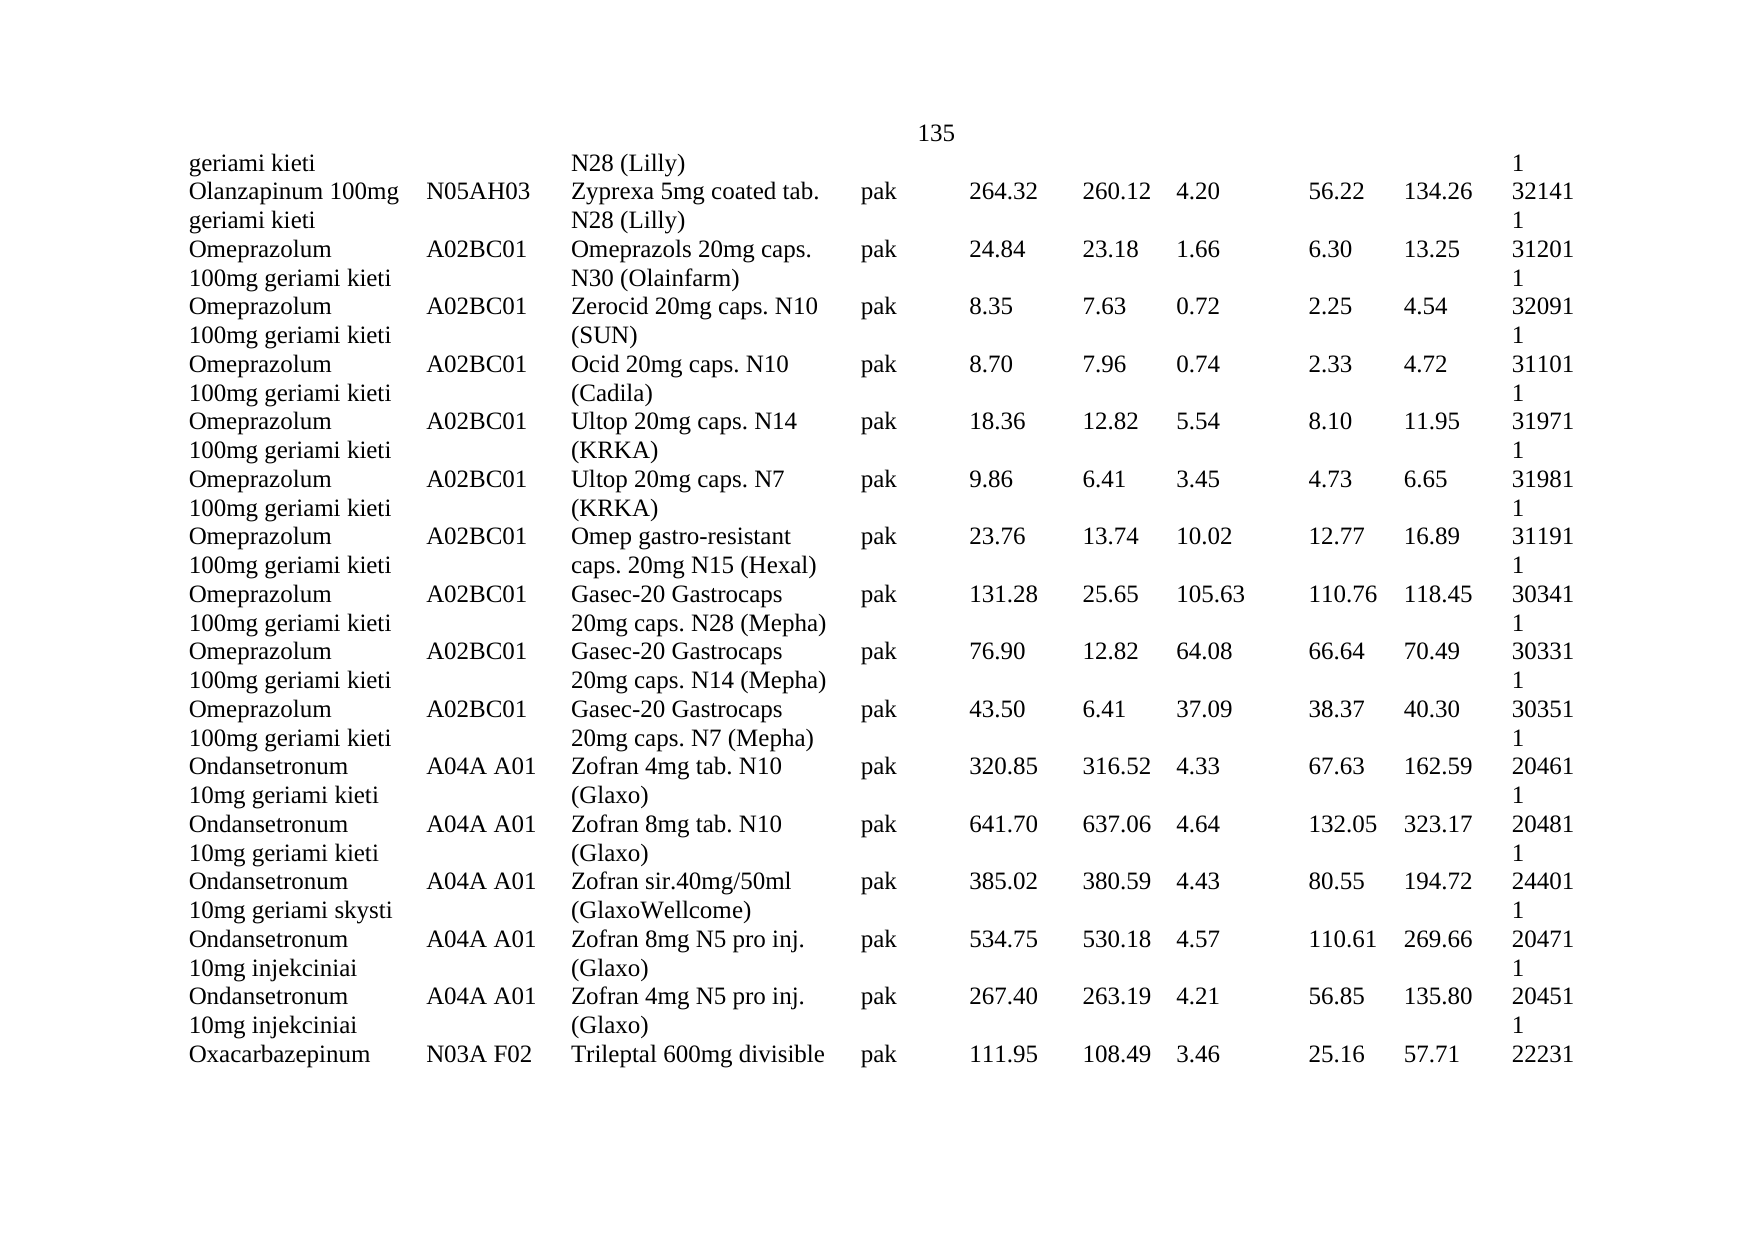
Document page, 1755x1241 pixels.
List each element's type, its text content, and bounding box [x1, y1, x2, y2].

table_cell 56.22 [1297, 176, 1392, 234]
table_cell pak [849, 176, 958, 234]
table_cell Olanzapinum 100mg geriami kieti [177, 176, 415, 234]
table_cell 64.08 [1165, 636, 1297, 694]
table_cell 110.61 [1297, 924, 1392, 981]
table_cell 13.25 [1393, 234, 1500, 291]
table_cell 1 [1500, 148, 1589, 176]
table_cell 319711 [1500, 406, 1589, 464]
table_cell Gasec-20 Gastrocaps 20mg caps. N14 (Mepha) [560, 636, 849, 694]
table_cell N05AH03 [415, 176, 559, 234]
table_cell 70.49 [1393, 636, 1500, 694]
table_cell A02BC01 [415, 636, 559, 694]
table_cell 303311 [1500, 636, 1589, 694]
table_cell Ondansetronum 10mg injekciniai [177, 924, 415, 981]
table_cell 22231 [1500, 1039, 1589, 1068]
table_cell 260.12 [1071, 176, 1165, 234]
table_cell pak [849, 521, 958, 579]
table_cell [1589, 176, 1595, 234]
table_cell 40.30 [1393, 694, 1500, 751]
table_cell N03A F02 [415, 1039, 559, 1068]
table_cell pak [849, 981, 958, 1039]
table_cell 8.70 [958, 349, 1071, 406]
table_cell 3.45 [1165, 464, 1297, 521]
table_cell 4.64 [1165, 809, 1297, 866]
table_cell 385.02 [958, 866, 1071, 924]
table_cell A02BC01 [415, 694, 559, 751]
table_cell 5.54 [1165, 406, 1297, 464]
table_cell Omeprazolum 100mg geriami kieti [177, 291, 415, 349]
table_cell [1589, 694, 1595, 751]
table_cell Gasec-20 Gastrocaps 20mg caps. N28 (Mepha) [560, 579, 849, 636]
table_cell 204511 [1500, 981, 1589, 1039]
table_cell Ocid 20mg caps. N10 (Cadila) [560, 349, 849, 406]
table_cell pak [849, 636, 958, 694]
table_cell A04A A01 [415, 981, 559, 1039]
table_cell Zofran 4mg tab. N10 (Glaxo) [560, 751, 849, 809]
table_cell [1589, 981, 1595, 1039]
table_cell 12.82 [1071, 636, 1165, 694]
table_cell 2.25 [1297, 291, 1392, 349]
table_cell [1589, 924, 1595, 981]
table_cell A02BC01 [415, 234, 559, 291]
table_cell pak [849, 406, 958, 464]
table_cell 23.76 [958, 521, 1071, 579]
table_cell geriami kieti [177, 148, 415, 176]
table_cell pak [849, 809, 958, 866]
table_cell 204611 [1500, 751, 1589, 809]
table_cell Omeprazolum 100mg geriami kieti [177, 234, 415, 291]
table_cell [1589, 1039, 1595, 1068]
table_cell Omeprazolum 100mg geriami kieti [177, 406, 415, 464]
table_cell 76.90 [958, 636, 1071, 694]
table_cell 530.18 [1071, 924, 1165, 981]
table_cell 4.72 [1393, 349, 1500, 406]
table_cell 111.95 [958, 1039, 1071, 1068]
table_cell 4.43 [1165, 866, 1297, 924]
table_cell 43.50 [958, 694, 1071, 751]
table_cell 18.36 [958, 406, 1071, 464]
table_cell pak [849, 694, 958, 751]
table_cell 25.65 [1071, 579, 1165, 636]
table_cell [1589, 579, 1595, 636]
table_cell 118.45 [1393, 579, 1500, 636]
table_cell Omeprazolum 100mg geriami kieti [177, 636, 415, 694]
table_cell Omeprazols 20mg caps. N30 (Olainfarm) [560, 234, 849, 291]
table_cell [1589, 636, 1595, 694]
table_cell 303411 [1500, 579, 1589, 636]
table_cell 57.71 [1393, 1039, 1500, 1068]
table_cell 9.86 [958, 464, 1071, 521]
table_cell 3.46 [1165, 1039, 1297, 1068]
table_cell Trileptal 600mg divisible [560, 1039, 849, 1068]
table_cell [958, 148, 1071, 176]
table_cell 7.63 [1071, 291, 1165, 349]
table_cell Omeprazolum 100mg geriami kieti [177, 694, 415, 751]
table_cell [1589, 291, 1595, 349]
table_cell A02BC01 [415, 464, 559, 521]
table_cell 311011 [1500, 349, 1589, 406]
table_cell [1589, 751, 1595, 809]
table_cell 4.73 [1297, 464, 1392, 521]
table_cell 7.96 [1071, 349, 1165, 406]
table_cell Omep gastro-resistant caps. 20mg N15 (Hexal) [560, 521, 849, 579]
table_cell 10.02 [1165, 521, 1297, 579]
table_cell [1071, 148, 1165, 176]
table_cell 311911 [1500, 521, 1589, 579]
table_cell pak [849, 234, 958, 291]
table_cell [1589, 349, 1595, 406]
table_cell Omeprazolum 100mg geriami kieti [177, 464, 415, 521]
table_cell A04A A01 [415, 751, 559, 809]
table_cell 1.66 [1165, 234, 1297, 291]
table_cell 320.85 [958, 751, 1071, 809]
table_cell 8.35 [958, 291, 1071, 349]
table_cell [1297, 148, 1392, 176]
table_cell 6.65 [1393, 464, 1500, 521]
table_cell 4.57 [1165, 924, 1297, 981]
table_cell 0.74 [1165, 349, 1297, 406]
table_cell 105.63 [1165, 579, 1297, 636]
table_cell A04A A01 [415, 809, 559, 866]
table_cell 263.19 [1071, 981, 1165, 1039]
table_cell pak [849, 751, 958, 809]
table_cell pak [849, 579, 958, 636]
table_cell 8.10 [1297, 406, 1392, 464]
table_cell 131.28 [958, 579, 1071, 636]
table_cell pak [849, 291, 958, 349]
table_cell pak [849, 1039, 958, 1068]
table_cell 637.06 [1071, 809, 1165, 866]
table_cell 162.59 [1393, 751, 1500, 809]
table_cell [1589, 464, 1595, 521]
table_cell Gasec-20 Gastrocaps 20mg caps. N7 (Mepha) [560, 694, 849, 751]
table_cell Oxacarbazepinum [177, 1039, 415, 1068]
table_cell 264.32 [958, 176, 1071, 234]
table_cell [1393, 148, 1500, 176]
table_cell Ondansetronum 10mg geriami kieti [177, 751, 415, 809]
table_cell 303511 [1500, 694, 1589, 751]
table_cell 204811 [1500, 809, 1589, 866]
table_cell [1589, 234, 1595, 291]
table_cell [1589, 809, 1595, 866]
table_cell 641.70 [958, 809, 1071, 866]
table_cell [1165, 148, 1297, 176]
table_cell 534.75 [958, 924, 1071, 981]
table_cell [1589, 148, 1595, 176]
table_cell 135.80 [1393, 981, 1500, 1039]
table_cell Ultop 20mg caps. N7 (KRKA) [560, 464, 849, 521]
table_cell 6.41 [1071, 694, 1165, 751]
table_cell Ultop 20mg caps. N14 (KRKA) [560, 406, 849, 464]
table_cell 110.76 [1297, 579, 1392, 636]
table_cell 269.66 [1393, 924, 1500, 981]
table_cell Omeprazolum 100mg geriami kieti [177, 521, 415, 579]
table_cell 267.40 [958, 981, 1071, 1039]
table_cell 134.26 [1393, 176, 1500, 234]
table_cell 4.33 [1165, 751, 1297, 809]
table_cell 23.18 [1071, 234, 1165, 291]
table_cell Zofran sir.40mg/50ml (GlaxoWellcome) [560, 866, 849, 924]
table_cell 12.82 [1071, 406, 1165, 464]
table_cell [415, 148, 559, 176]
table_cell 4.20 [1165, 176, 1297, 234]
table_cell Ondansetronum 10mg geriami skysti [177, 866, 415, 924]
table_cell 244011 [1500, 866, 1589, 924]
table_cell Zofran 8mg N5 pro inj.(Glaxo) [560, 924, 849, 981]
table_cell 80.55 [1297, 866, 1392, 924]
table_cell 24.84 [958, 234, 1071, 291]
table_cell A02BC01 [415, 406, 559, 464]
table_cell Ondansetronum 10mg geriami kieti [177, 809, 415, 866]
table_cell 12.77 [1297, 521, 1392, 579]
table_cell 25.16 [1297, 1039, 1392, 1068]
table_cell Zyprexa 5mg coated tab. N28 (Lilly) [560, 176, 849, 234]
table_cell 6.30 [1297, 234, 1392, 291]
table_cell 66.64 [1297, 636, 1392, 694]
table_cell [1589, 406, 1595, 464]
table_cell 312011 [1500, 234, 1589, 291]
table_cell 16.89 [1393, 521, 1500, 579]
table_cell 204711 [1500, 924, 1589, 981]
table_cell 108.49 [1071, 1039, 1165, 1068]
table_cell A04A A01 [415, 866, 559, 924]
table_cell pak [849, 349, 958, 406]
table_cell 2.33 [1297, 349, 1392, 406]
table_cell 0.72 [1165, 291, 1297, 349]
table_cell 323.17 [1393, 809, 1500, 866]
table_cell A02BC01 [415, 521, 559, 579]
table_cell Omeprazolum 100mg geriami kieti [177, 349, 415, 406]
table_cell N28 (Lilly) [560, 148, 849, 176]
table_cell 320911 [1500, 291, 1589, 349]
table_cell 380.59 [1071, 866, 1165, 924]
table_cell 56.85 [1297, 981, 1392, 1039]
table_cell pak [849, 866, 958, 924]
table_cell pak [849, 924, 958, 981]
table_cell 316.52 [1071, 751, 1165, 809]
table_cell A02BC01 [415, 349, 559, 406]
table_cell 11.95 [1393, 406, 1500, 464]
table_cell Zofran 8mg tab. N10 (Glaxo) [560, 809, 849, 866]
table_cell 38.37 [1297, 694, 1392, 751]
table_cell pak [849, 464, 958, 521]
table_cell 37.09 [1165, 694, 1297, 751]
table_cell 194.72 [1393, 866, 1500, 924]
table_cell [1589, 521, 1595, 579]
table_cell 67.63 [1297, 751, 1392, 809]
table_cell 4.54 [1393, 291, 1500, 349]
table_cell Zofran 4mg N5 pro inj.(Glaxo) [560, 981, 849, 1039]
table_cell 319811 [1500, 464, 1589, 521]
table_cell 6.41 [1071, 464, 1165, 521]
table_cell Omeprazolum 100mg geriami kieti [177, 579, 415, 636]
table_cell 321411 [1500, 176, 1589, 234]
table_cell A02BC01 [415, 579, 559, 636]
table_cell 132.05 [1297, 809, 1392, 866]
table_cell [849, 148, 958, 176]
table_cell Ondansetronum 10mg injekciniai [177, 981, 415, 1039]
table_cell Zerocid 20mg caps. N10 (SUN) [560, 291, 849, 349]
table_cell A02BC01 [415, 291, 559, 349]
table_cell 4.21 [1165, 981, 1297, 1039]
table_cell 13.74 [1071, 521, 1165, 579]
table_cell A04A A01 [415, 924, 559, 981]
table_cell [1589, 866, 1595, 924]
